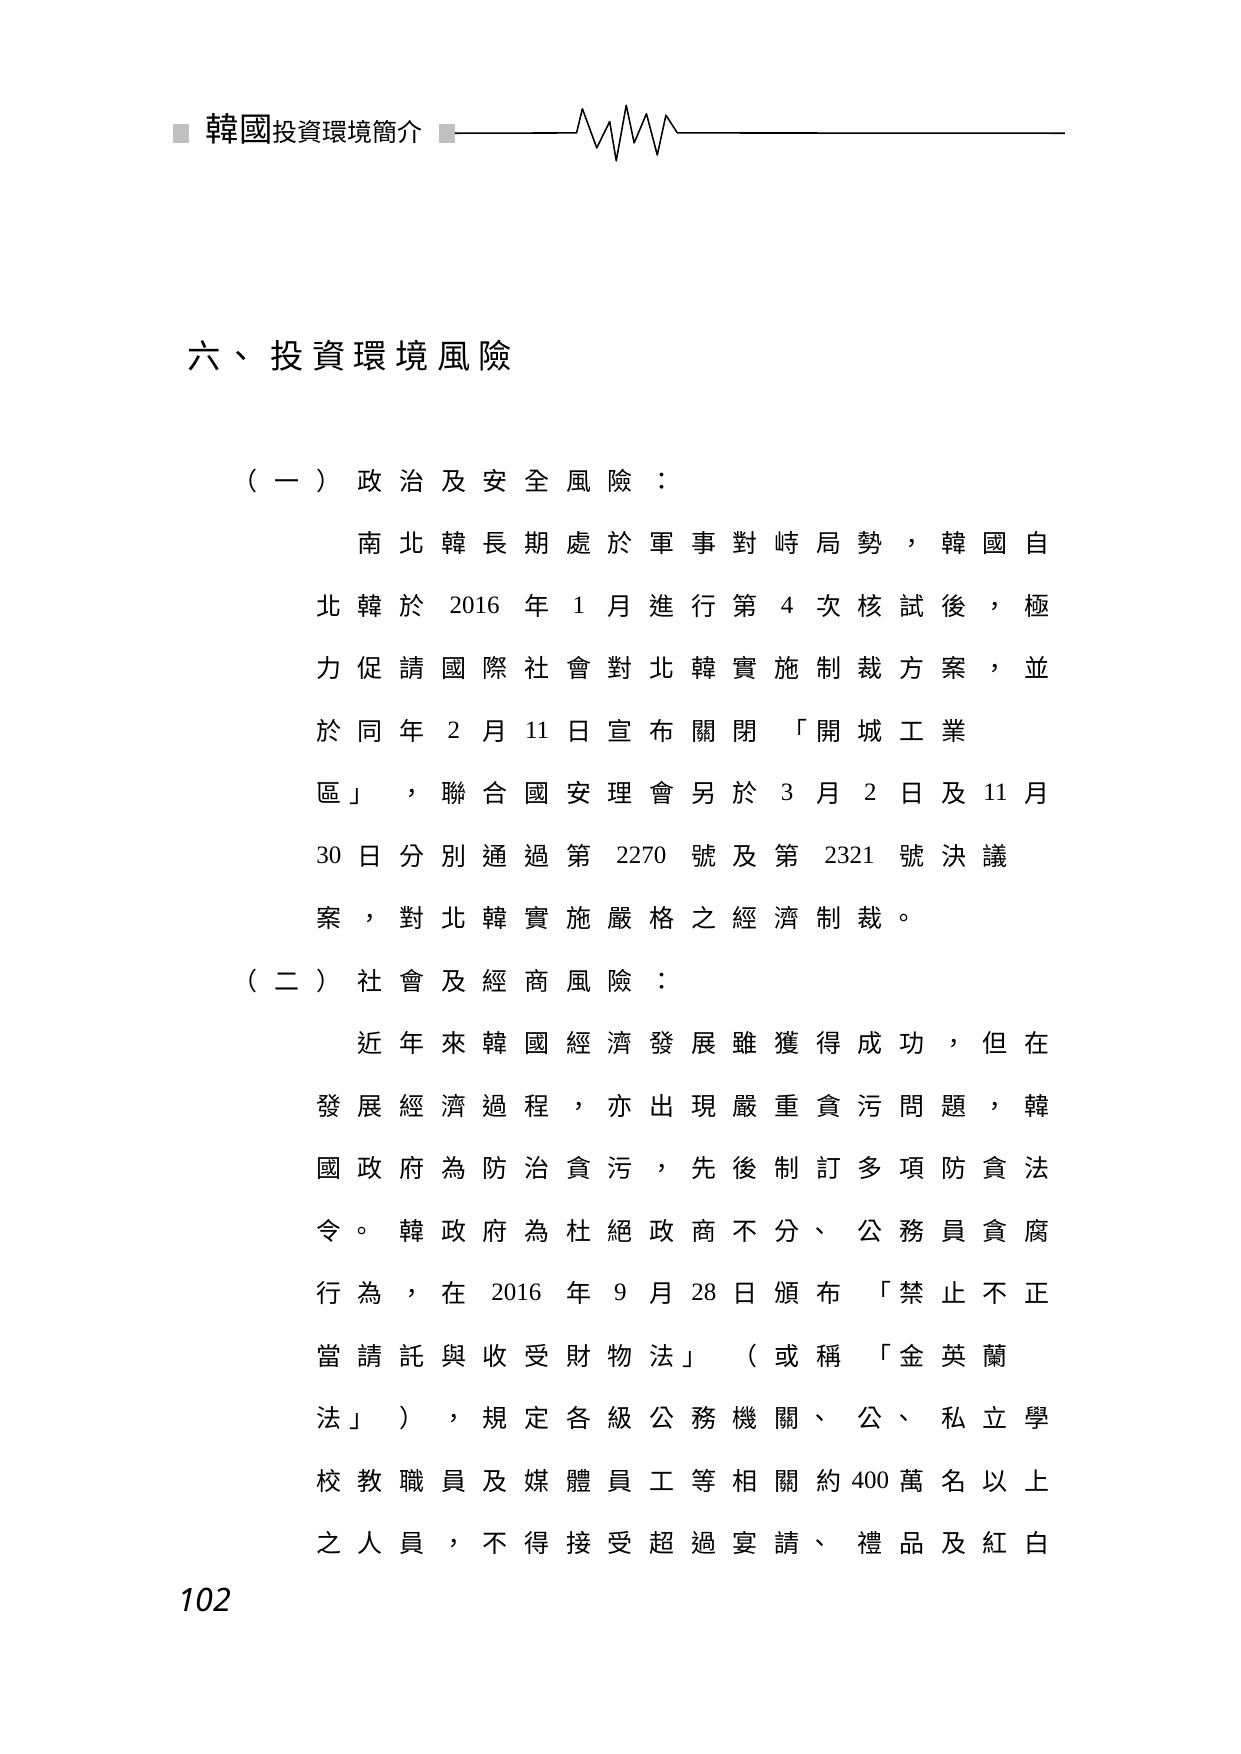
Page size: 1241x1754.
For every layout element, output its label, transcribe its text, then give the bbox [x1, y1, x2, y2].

text 南北韓長期處於軍事對峙局勢，韓國自北韓於2016年1月進行第4次核試後，極力促請國際社會對北韓實施制裁方案，並於同年2月11日宣布關閉「開城工業區」，聯合國安理會另於3月2日及11月30日分別通過第2270號及第2321號決議案，對北韓實施嚴格之經濟制裁。 [281, 500, 1058, 938]
text 近年來韓國經濟發展雖獲得成功，但在發展經濟過程，亦出現嚴重貪污問題，韓國政府為防治貪污，先後制訂多項防貪法令。韓政府為杜絕政商不分、公務員貪腐行為，在2016年9月28日頒布「禁止不正當請託與收受財物法」（或稱「金英蘭法」），規定各級公務機關、公、私立學校教職員及媒體員工等相關約400萬名以上之人員，不得接受超過宴請、禮品及紅白 [281, 1000, 1058, 1563]
text （二）社會及經商風險： [207, 938, 1058, 1000]
text 六、投資環境風險 [183, 313, 1058, 375]
text （一）政治及安全風險： [207, 438, 1058, 500]
